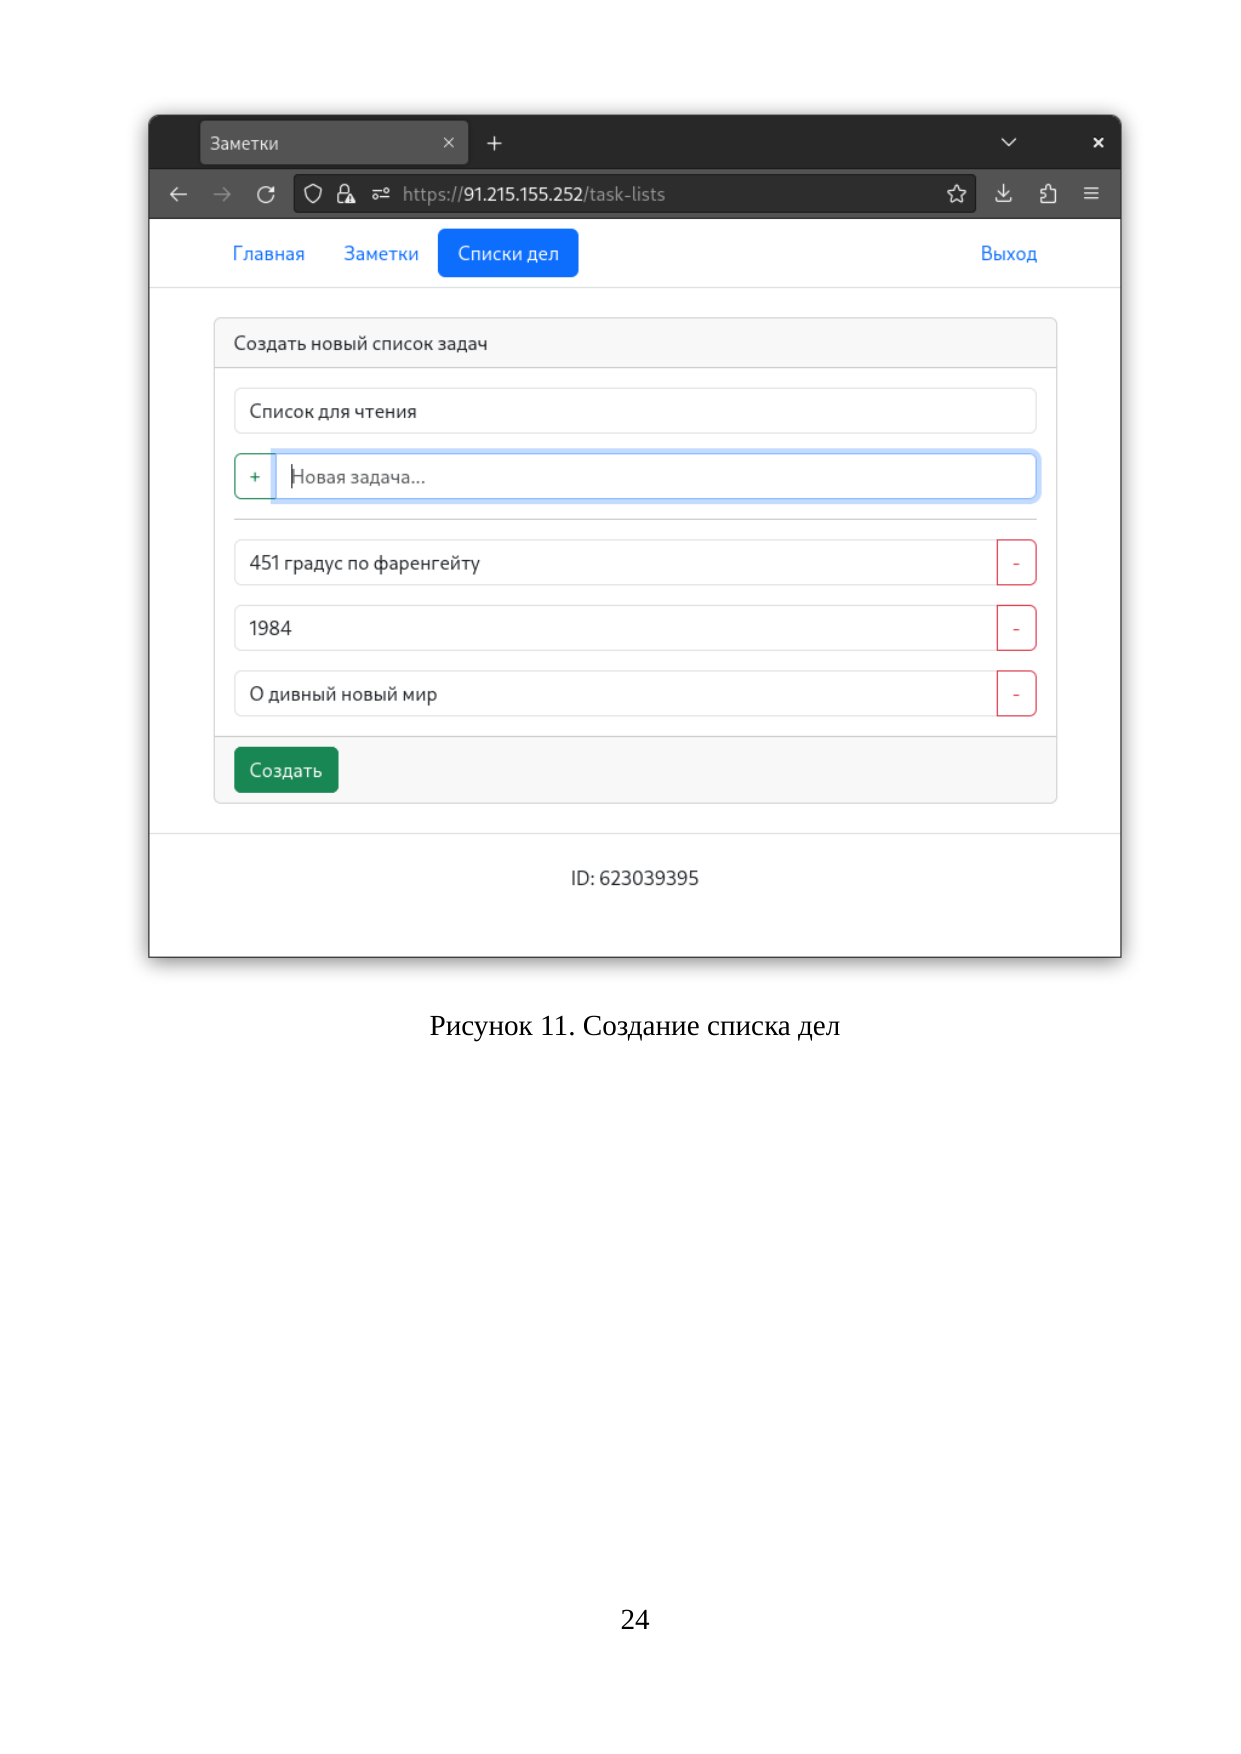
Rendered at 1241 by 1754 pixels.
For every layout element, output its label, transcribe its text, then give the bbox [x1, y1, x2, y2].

picture [118, 88, 1152, 992]
text Рисунок 11. Создание списка дел [118, 992, 1152, 1041]
